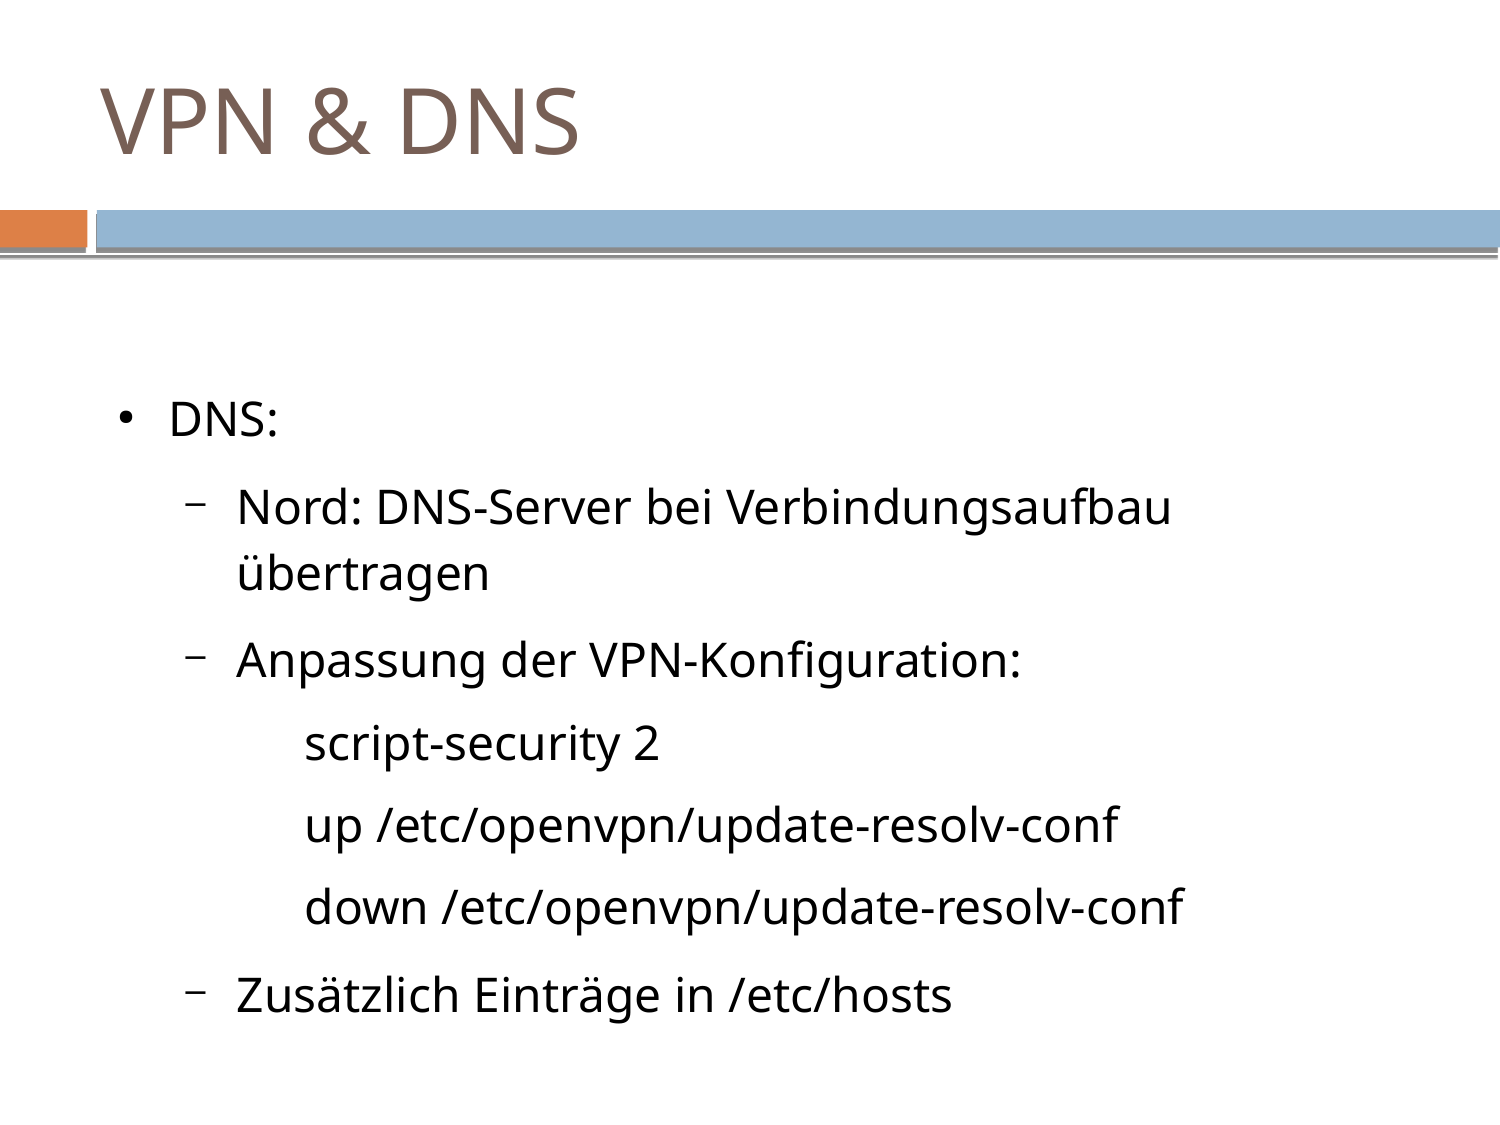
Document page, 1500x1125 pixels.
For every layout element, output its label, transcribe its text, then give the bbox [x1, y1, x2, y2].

title VPN & DNS [100, 11, 1500, 226]
list DNS: Nord: DNS-Server bei Verbindungsaufbau übertragen Anpassung der VPN-Konfiguration: script-security 2 up /etc/openvpn/update-resolv-conf down /etc/openvpn/update-resolv-conf Zusätzlich Einträge in /etc/hosts [100, 292, 1438, 1030]
